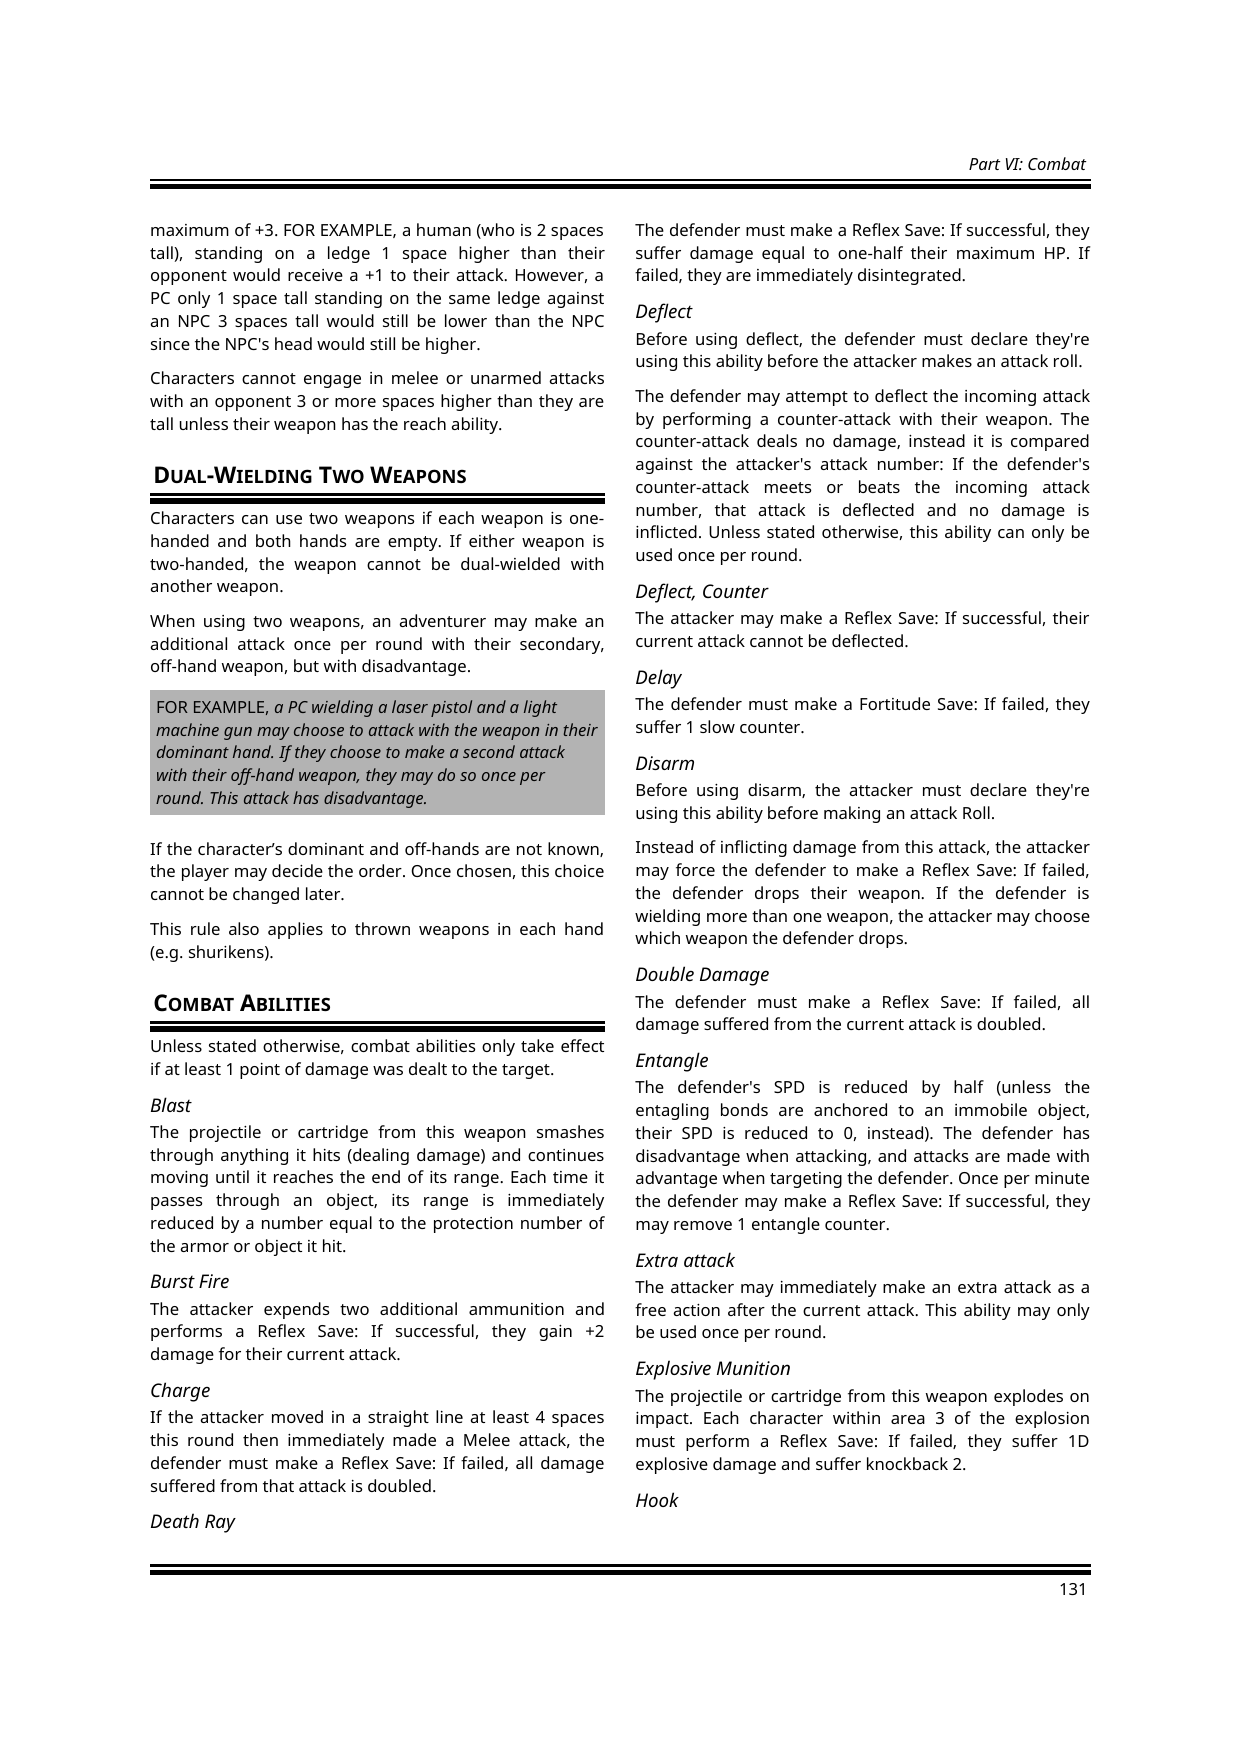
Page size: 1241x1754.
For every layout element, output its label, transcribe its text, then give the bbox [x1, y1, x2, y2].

text Deflect, Counter [635, 578, 1091, 604]
text The defender may attempt to deflect the incoming attack by performing a counter-attack with their weapon. The counter-attack deals no damage, instead it is compared against the attacker's attack number: If the defender's counter-attack meets or beats the incoming attack number, that attack is deflected and no damage is inflicted. Unless stated otherwise, this ability can only be used once per round. [635, 385, 1091, 566]
table_header FOR EXAMPLE, a PC wielding a laser pistol and a light machine gun may choose to attack with the weapon in their dominant hand. If they choose to make a second attack with their off-hand weapon, they may do so once per round. This attack has disadvantage. [150, 690, 605, 815]
text Death Ray [150, 1509, 605, 1534]
text The defender must make a Reflex Save: If failed, all damage suffered from the current attack is doubled. [635, 990, 1091, 1036]
text This rule also applies to thrown weapons in each hand (e.g. shurikens). [150, 917, 605, 963]
text The projectile or cartridge from this weapon smashes through anything it hits (dealing damage) and continues moving until it reaches the end of its range. Each time it passes through an object, its range is immediately reduced by a number equal to the protection number of the armor or object it hit. [150, 1121, 605, 1257]
text The projectile or cartridge from this weapon explodes on impact. Each character within area 3 of the explosion must perform a Reflex Save: If failed, they suffer 1D explosive damage and suffer knockback 2. [635, 1384, 1091, 1475]
text The attacker may immediately make an extra attack as a free action after the current attack. This ability may only be used once per round. [635, 1276, 1091, 1344]
text The defender's SPD is reduced by half (unless the entagling bonds are anchored to an immobile object, their SPD is reduced to 0, instead). The defender has disadvantage when attacking, and attacks are made with advantage when targeting the defender. Once per minute the defender may make a Reflex Save: If successful, they may remove 1 entangle counter. [635, 1076, 1091, 1235]
text Explosive Munition [635, 1356, 1091, 1381]
text The attacker expends two additional ammunition and performs a Reflex Save: If successful, they gain +2 damage for their current attack. [150, 1297, 605, 1366]
text Charge [150, 1377, 605, 1403]
text Blast [150, 1092, 605, 1118]
text If the character’s dominant and off-hands are not known, the player may decide the order. Once chosen, this choice cannot be changed later. [150, 815, 605, 906]
text Burst Fire [150, 1269, 605, 1294]
text Delay [635, 664, 1091, 690]
text The defender must make a Fortitude Save: If failed, they suffer 1 slow counter. [635, 693, 1091, 738]
subtitle Dual-Wielding Two Weapons [150, 456, 605, 493]
text Characters cannot engage in melee or unarmed attacks with an opponent 3 or more spaces higher than they are tall unless their weapon has the reach ability. [150, 367, 605, 435]
subtitle Combat Abilities [150, 984, 605, 1021]
text The defender must make a Reflex Save: If successful, they suffer damage equal to one-half their maximum HP. If failed, they are immediately disintegrated. [635, 219, 1091, 287]
text Before using deflect, the defender must declare they're using this ability before the attacker makes an attack roll. [635, 327, 1091, 373]
text Disarm [635, 750, 1091, 776]
text Hook [635, 1487, 1091, 1513]
text Double Damage [635, 962, 1091, 987]
text When using two weapons, an adventurer may make an additional attack once per round with their secondary, off-hand weapon, but with disadvantage. [150, 609, 605, 678]
text Entangle [635, 1048, 1091, 1073]
text Extra attack [635, 1247, 1091, 1273]
text Before using disarm, the attacker must declare they're using this ability before making an attack Roll. [635, 779, 1091, 824]
text Characters can use two weapons if each weapon is one-handed and both hands are empty. If either weapon is two-handed, the weapon cannot be dual-wielded with another weapon. [150, 507, 605, 598]
text Deflect [635, 299, 1091, 324]
text Instead of inflicting damage from this attack, the attacker may force the defender to make a Reflex Save: If failed, the defender drops their weapon. If the defender is wielding more than one weapon, the attacker may choose which weapon the defender drops. [635, 836, 1091, 950]
text If the attacker moved in a straight line at least 4 spaces this round then immediately made a Melee attack, the defender must make a Reflex Save: If failed, all damage suffered from that attack is doubled. [150, 1406, 605, 1497]
text The attacker may make a Reflex Save: If successful, their current attack cannot be deflected. [635, 607, 1091, 652]
text maximum of +3. FOR EXAMPLE, a human (who is 2 spaces tall), standing on a ledge 1 space higher than their opponent would receive a +1 to their attack. However, a PC only 1 space tall standing on the same ledge against an NPC 3 spaces tall would still be lower than the NPC since the NPC's head would still be higher. [150, 219, 605, 355]
text Unless stated otherwise, combat abilities only take effect if at least 1 point of damage was dealt to the target. [150, 1035, 605, 1080]
